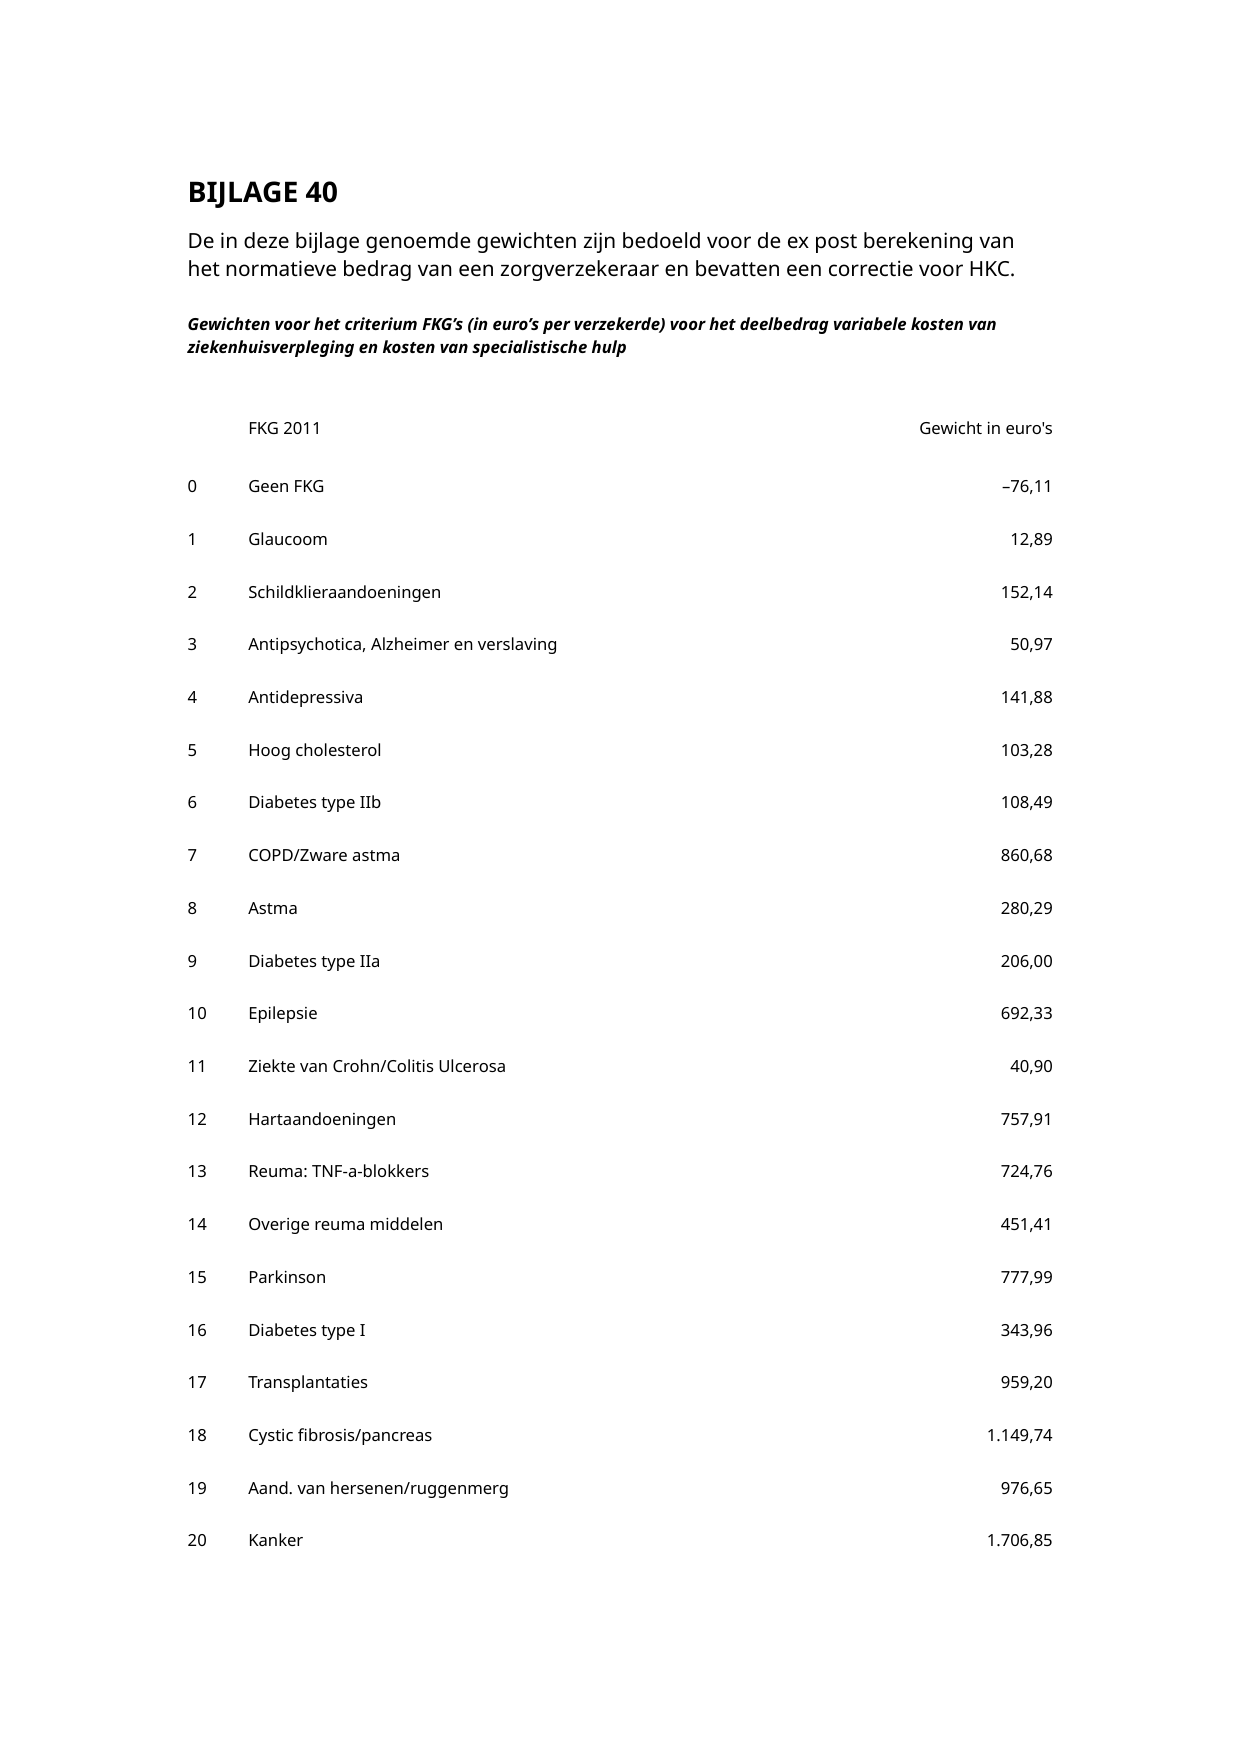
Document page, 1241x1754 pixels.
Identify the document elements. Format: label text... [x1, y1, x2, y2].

table_cell 14 [188, 1213, 248, 1265]
table_cell 19 [188, 1476, 248, 1529]
table_cell 206,00 [784, 949, 1053, 1002]
table_cell 692,33 [784, 1002, 1053, 1054]
table_cell 6 [188, 791, 248, 844]
table_cell 50,97 [784, 633, 1053, 686]
table_cell 2 [188, 580, 248, 633]
table_cell 40,90 [784, 1055, 1053, 1107]
table_cell 343,96 [784, 1318, 1053, 1371]
table_cell Diabetes type IIb [248, 791, 784, 844]
table_cell Reuma: TNF-a-blokkers [248, 1160, 784, 1213]
table_cell Overige reuma middelen [248, 1213, 784, 1265]
table_cell 1.149,74 [784, 1424, 1053, 1476]
table_cell Kanker [248, 1529, 784, 1582]
table_cell Parkinson [248, 1265, 784, 1318]
table_cell 451,41 [784, 1213, 1053, 1265]
table_cell Antidepressiva [248, 686, 784, 738]
table_cell 103,28 [784, 738, 1053, 791]
table_cell Transplantaties [248, 1371, 784, 1423]
table_cell Cystic fibrosis/pancreas [248, 1424, 784, 1476]
table_cell 16 [188, 1318, 248, 1371]
table_cell 860,68 [784, 844, 1053, 896]
table_header Gewicht in euro's [784, 416, 1053, 475]
text De in deze bijlage genoemde gewichten zijn bedoeld voor de ex post berekening van het normatieve bedrag van een zorgverzekeraar en bevatten een correctie voor HKC. [187, 226, 1053, 283]
table_cell 1 [188, 528, 248, 580]
table_cell 12,89 [784, 528, 1053, 580]
table_cell 280,29 [784, 896, 1053, 949]
table_cell 11 [188, 1055, 248, 1107]
table_cell Astma [248, 896, 784, 949]
table_cell 108,49 [784, 791, 1053, 844]
text Gewichten voor het criterium FKG’s (in euro’s per verzekerde) voor het deelbedrag variabele kosten van ziekenhuisverpleging en kosten van specialistische hulp [187, 313, 1053, 358]
table_cell 0 [188, 475, 248, 527]
table_cell 7 [188, 844, 248, 896]
table_cell Geen FKG [248, 475, 784, 527]
table_cell 15 [188, 1265, 248, 1318]
table_cell 12 [188, 1107, 248, 1160]
table_cell Hartaandoeningen [248, 1107, 784, 1160]
table_cell 152,14 [784, 580, 1053, 633]
table_cell Diabetes type I [248, 1318, 784, 1371]
table_cell 18 [188, 1424, 248, 1476]
table_cell 5 [188, 738, 248, 791]
table_cell COPD/Zware astma [248, 844, 784, 896]
table_cell 8 [188, 896, 248, 949]
table_cell 959,20 [784, 1371, 1053, 1423]
table_cell 757,91 [784, 1107, 1053, 1160]
table_cell 20 [188, 1529, 248, 1582]
table_cell 3 [188, 633, 248, 686]
table_header [188, 416, 248, 475]
table_cell 1.706,85 [784, 1529, 1053, 1582]
table_cell 141,88 [784, 686, 1053, 738]
table_cell Diabetes type IIa [248, 949, 784, 1002]
subtitle BIJLAGE 40 [187, 172, 1053, 211]
table_cell –76,11 [784, 475, 1053, 527]
table_cell 13 [188, 1160, 248, 1213]
table_cell Glaucoom [248, 528, 784, 580]
table_cell Antipsychotica, Alzheimer en verslaving [248, 633, 784, 686]
table_cell Ziekte van Crohn/Colitis Ulcerosa [248, 1055, 784, 1107]
table_cell 17 [188, 1371, 248, 1423]
table_cell Schildklieraandoeningen [248, 580, 784, 633]
table_cell Hoog cholesterol [248, 738, 784, 791]
table_cell Aand. van hersenen/ruggenmerg [248, 1476, 784, 1529]
table_cell 9 [188, 949, 248, 1002]
table_cell 10 [188, 1002, 248, 1054]
table_cell 724,76 [784, 1160, 1053, 1213]
table_cell Epilepsie [248, 1002, 784, 1054]
table_header FKG 2011 [248, 416, 784, 475]
table_cell 777,99 [784, 1265, 1053, 1318]
table_cell 976,65 [784, 1476, 1053, 1529]
table_cell 4 [188, 686, 248, 738]
